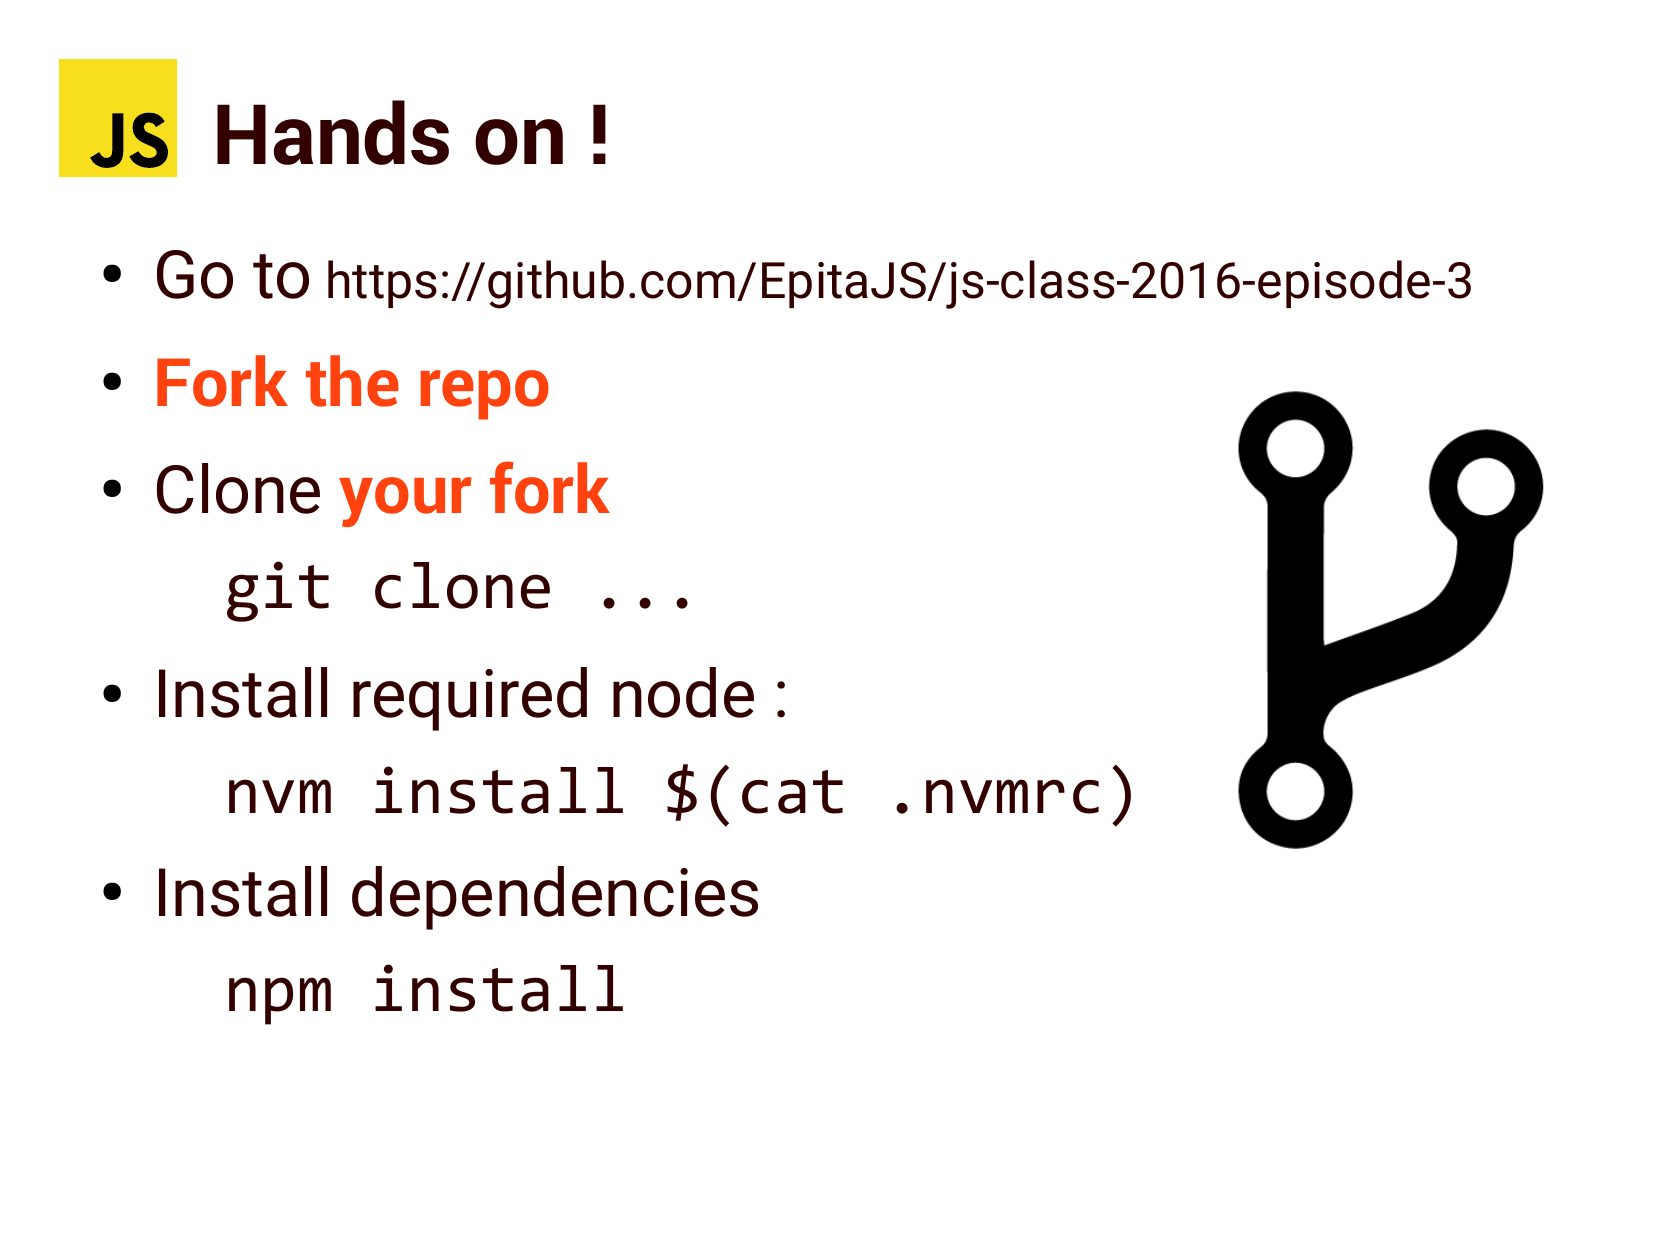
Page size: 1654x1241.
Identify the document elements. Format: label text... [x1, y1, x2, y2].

title Hands on ! [194, 72, 1559, 201]
picture [1098, 340, 1654, 898]
list Go to https://github.com/EpitaJS/js-class-2016-episode-3 Fork the repo Clone your fork git clone ... Install required node : nvm install $(cat .nvmrc) Install dependencies npm install [82, 236, 1571, 1181]
